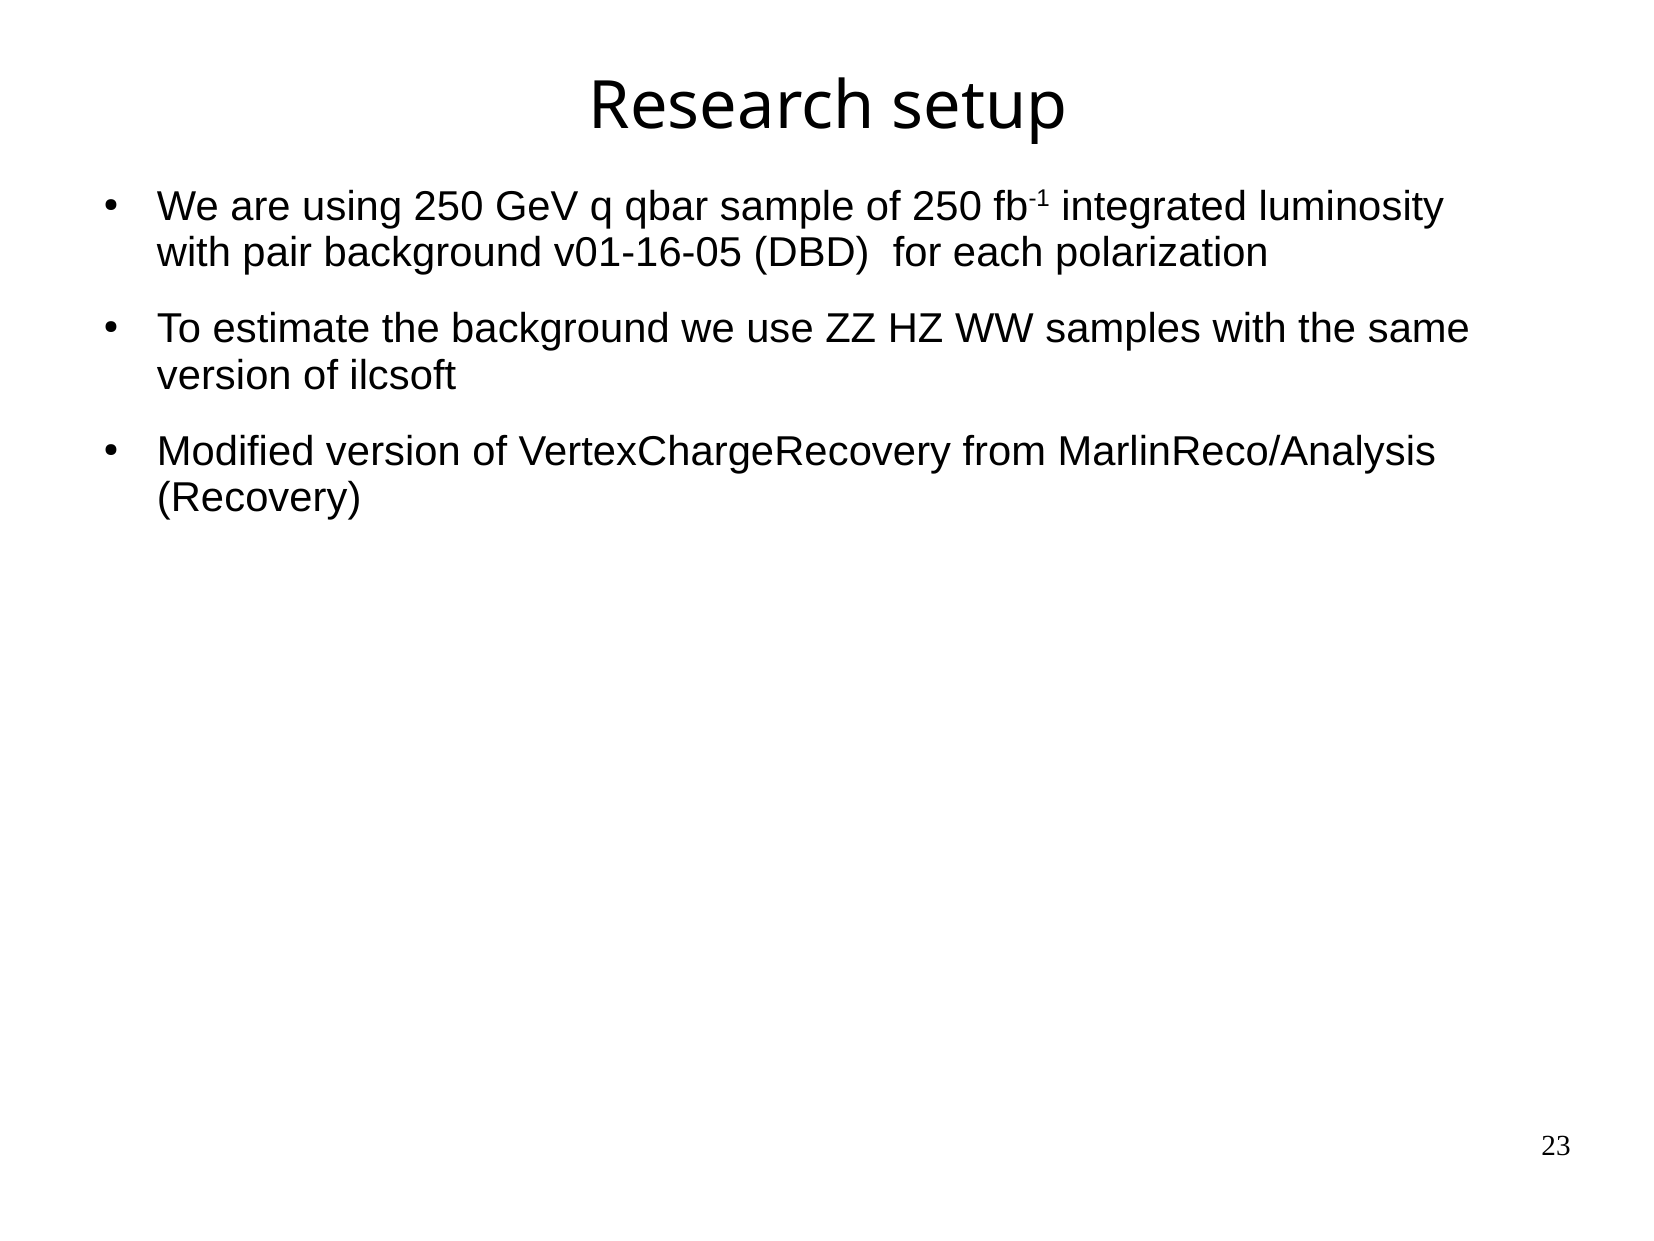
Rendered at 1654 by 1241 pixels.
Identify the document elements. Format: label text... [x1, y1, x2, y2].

title Research setup [85, 52, 1571, 153]
list We are using 250 GeV q qbar sample of 250 fb-1 integrated luminosity with pair background v01-16-05 (DBD) for each polarization To estimate the background we use ZZ HZ WW samples with the same version of ilcsoft Modified version of VertexChargeRecovery from MarlinReco/Analysis (Recovery) [85, 182, 1531, 1171]
